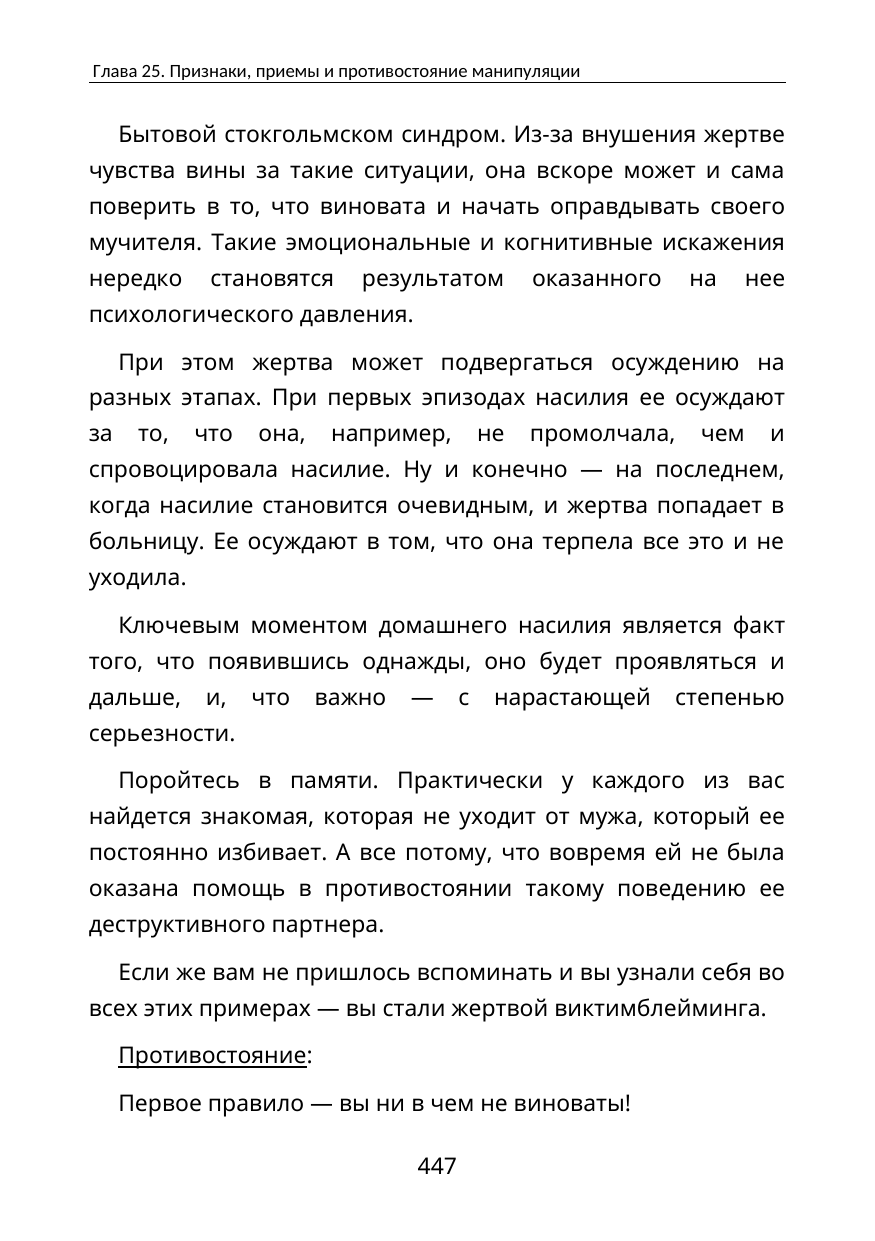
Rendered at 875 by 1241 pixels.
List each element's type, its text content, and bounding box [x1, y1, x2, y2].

text При этом жертва может подвергаться осуждению на разных этапах. При первых эпизодах насилия ее осуждают за то, что она, например, не промолчала, чем и спровоцировала насилие. Ну и конечно — на последнем, когда насилие становится очевидным, и жертва попадает в больницу. Ее осуждают в том, что она терпела все это и не уходила. [88, 345, 786, 592]
text Противостояние: [88, 1039, 786, 1071]
text Поройтесь в памяти. Практически у каждого из вас найдется знакомая, которая не уходит от мужа, который ее постоянно избивает. А все потому, что вовремя ей не была оказана помощь в противостоянии такому поведению ее деструктивного партнера. [88, 764, 786, 939]
text Ключевым моментом домашнего насилия является факт того, что появившись однажды, оно будет проявляться и дальше, и, что важно — с нарастающей степенью серьезности. [88, 609, 786, 748]
text Первое правило — вы ни в чем не виноваты! [88, 1087, 786, 1118]
text Если же вам не пришлось вспоминать и вы узнали себя во всех этих примерах — вы стали жертвой виктимблейминга. [88, 956, 786, 1023]
text Бытовой стокгольмском синдром. Из-за внушения жертве чувства вины за такие ситуации, она вскоре может и сама поверить в то, что виновата и начать оправдывать своего мучителя. Такие эмоциональные и когнитивные искажения нередко становятся результатом оказанного на нее психологического давления. [88, 118, 786, 329]
